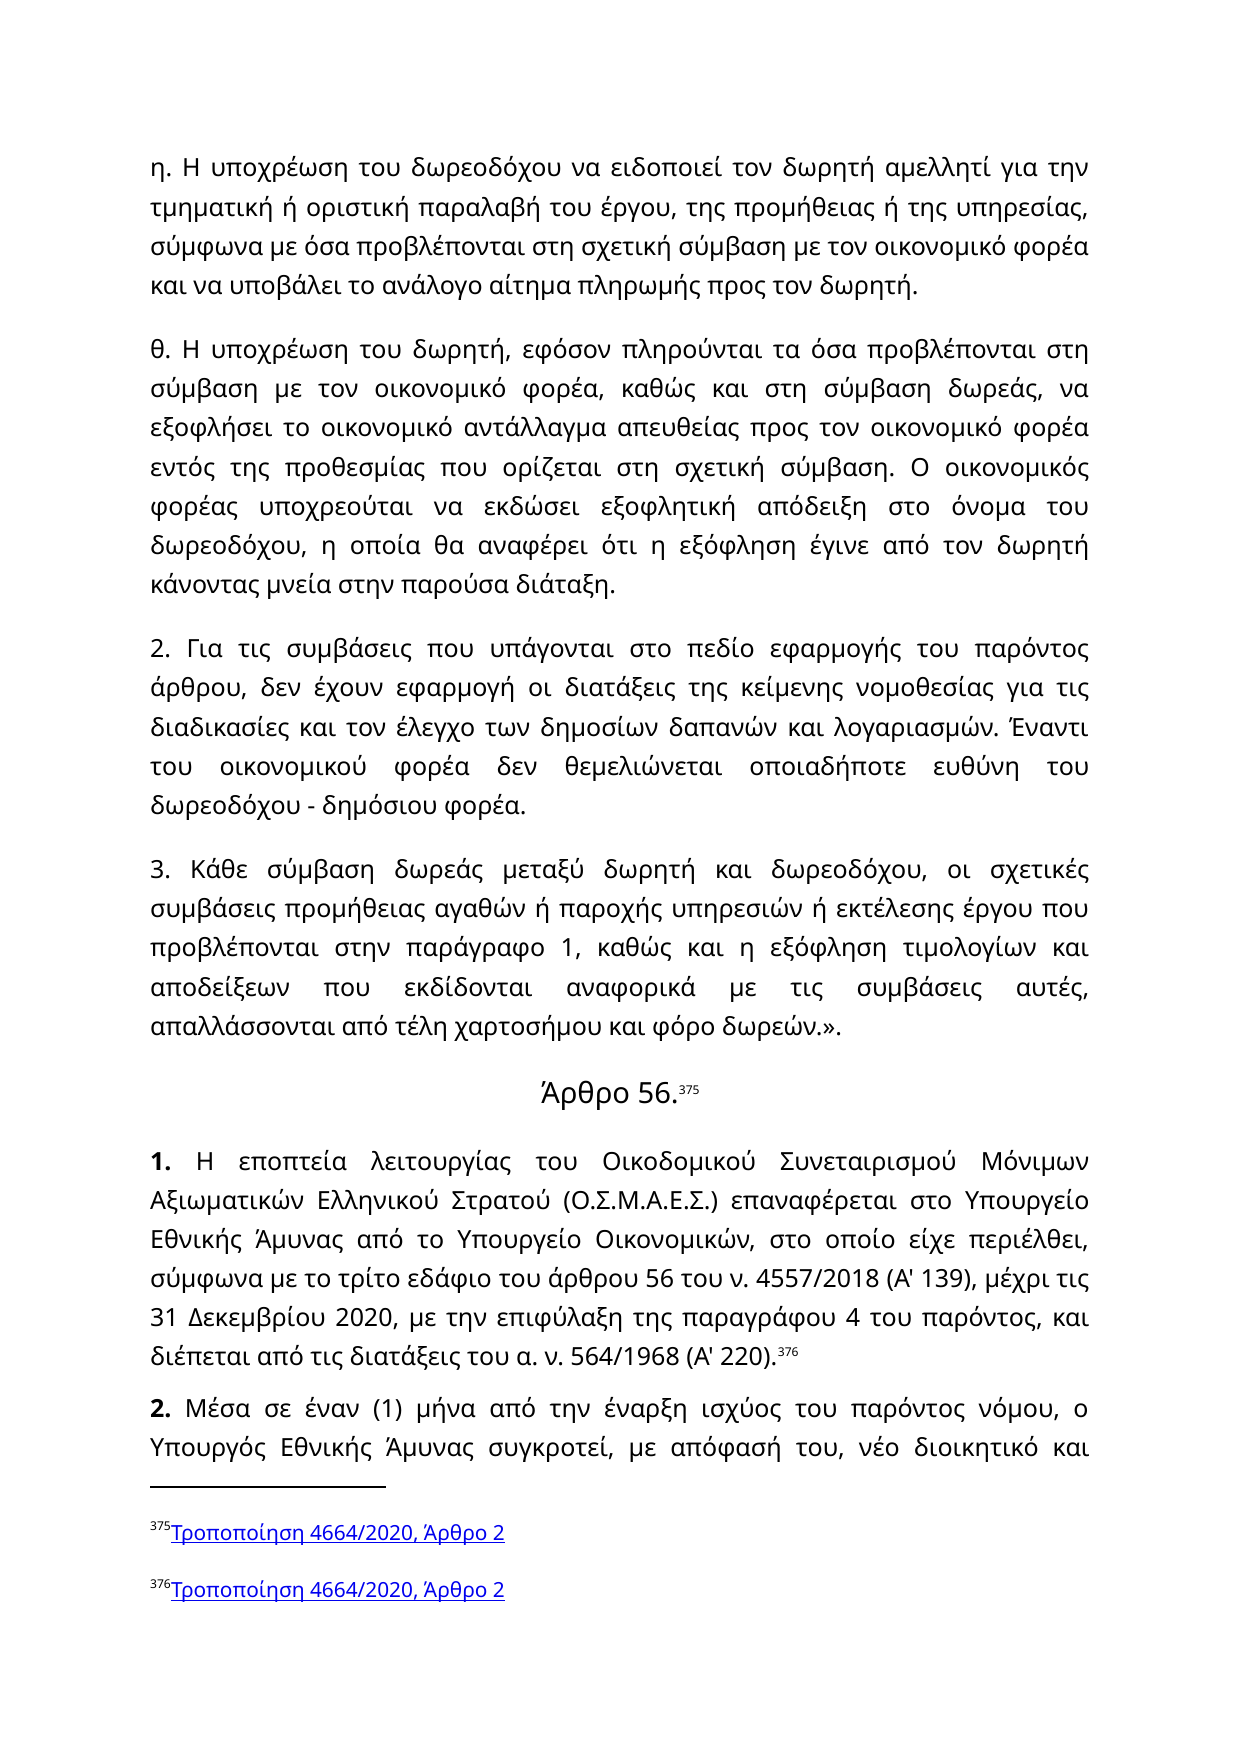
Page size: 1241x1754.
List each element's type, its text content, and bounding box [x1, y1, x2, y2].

text θ. Η υποχρέωση του δωρητή, εφόσον πληρούνται τα όσα προβλέπονται στη σύμβαση με τον οικονομικό φορέα, καθώς και στη σύμβαση δωρεάς, να εξοφλήσει το οικονομικό αντάλλαγμα απευθείας προς τον οικονομικό φορέα εντός της προθεσμίας που ορίζεται στη σχετική σύμβαση. Ο οικονομικός φορέας υποχρεούται να εκδώσει εξοφλητική απόδειξη στο όνομα του δωρεοδόχου, η οποία θα αναφέρει ότι η εξόφληση έγινε από τον δωρητή κάνοντας μνεία στην παρούσα διάταξη. [150, 332, 1090, 601]
text 1. Η εποπτεία λειτουργίας του Οικοδομικού Συνεταιρισμού Μόνιμων Αξιωματικών Ελληνικού Στρατού (Ο.Σ.Μ.Α.Ε.Σ.) επαναφέρεται στο Υπουργείο Εθνικής Άμυνας από το Υπουργείο Οικονομικών, στο οποίο είχε περιέλθει, σύμφωνα με το τρίτο εδάφιο του άρθρου 56 του ν. 4557/2018 (Α' 139), μέχρι τις 31 Δεκεμβρίου 2020, με την επιφύλαξη της παραγράφου 4 του παρόντος, και διέπεται από τις διατάξεις του α. ν. 564/1968 (Α' 220). [150, 1143, 1090, 1373]
text 3. Κάθε σύμβαση δωρεάς μεταξύ δωρητή και δωρεοδόχου, οι σχετικές συμβάσεις προμήθειας αγαθών ή παροχής υπηρεσιών ή εκτέλεσης έργου που προβλέπονται στην παράγραφο 1, καθώς και η εξόφληση τιμολογίων και αποδείξεων που εκδίδονται αναφορικά με τις συμβάσεις αυτές, απαλλάσσονται από τέλη χαρτοσήμου και φόρο δωρεών.». [150, 852, 1090, 1042]
text Τροποποίηση 4664/2020, Άρθρο 2 [150, 1576, 1090, 1604]
subtitle Άρθρο 56. [150, 1072, 1090, 1112]
text 2. Μέσα σε έναν (1) μήνα από την έναρξη ισχύος του παρόντος νόμου, ο Υπουργός Εθνικής Άμυνας συγκροτεί, με απόφασή του, νέο διοικητικό και [150, 1391, 1090, 1464]
text Τροποποίηση 4664/2020, Άρθρο 2 [150, 1518, 1090, 1546]
text η. Η υποχρέωση του δωρεοδόχου να ειδοποιεί τον δωρητή αμελλητί για την τμηματική ή οριστική παραλαβή του έργου, της προμήθειας ή της υπηρεσίας, σύμφωνα με όσα προβλέπονται στη σχετική σύμβαση με τον οικονομικό φορέα και να υποβάλει το ανάλογο αίτημα πληρωμής προς τον δωρητή. [150, 150, 1090, 302]
text 2. Για τις συμβάσεις που υπάγονται στο πεδίο εφαρμογής του παρόντος άρθρου, δεν έχουν εφαρμογή οι διατάξεις της κείμενης νομοθεσίας για τις διαδικασίες και τον έλεγχο των δημοσίων δαπανών και λογαριασμών. Έναντι του οικονομικού φορέα δεν θεμελιώνεται οποιαδήποτε ευθύνη του δωρεοδόχου - δημόσιου φορέα. [150, 631, 1090, 822]
